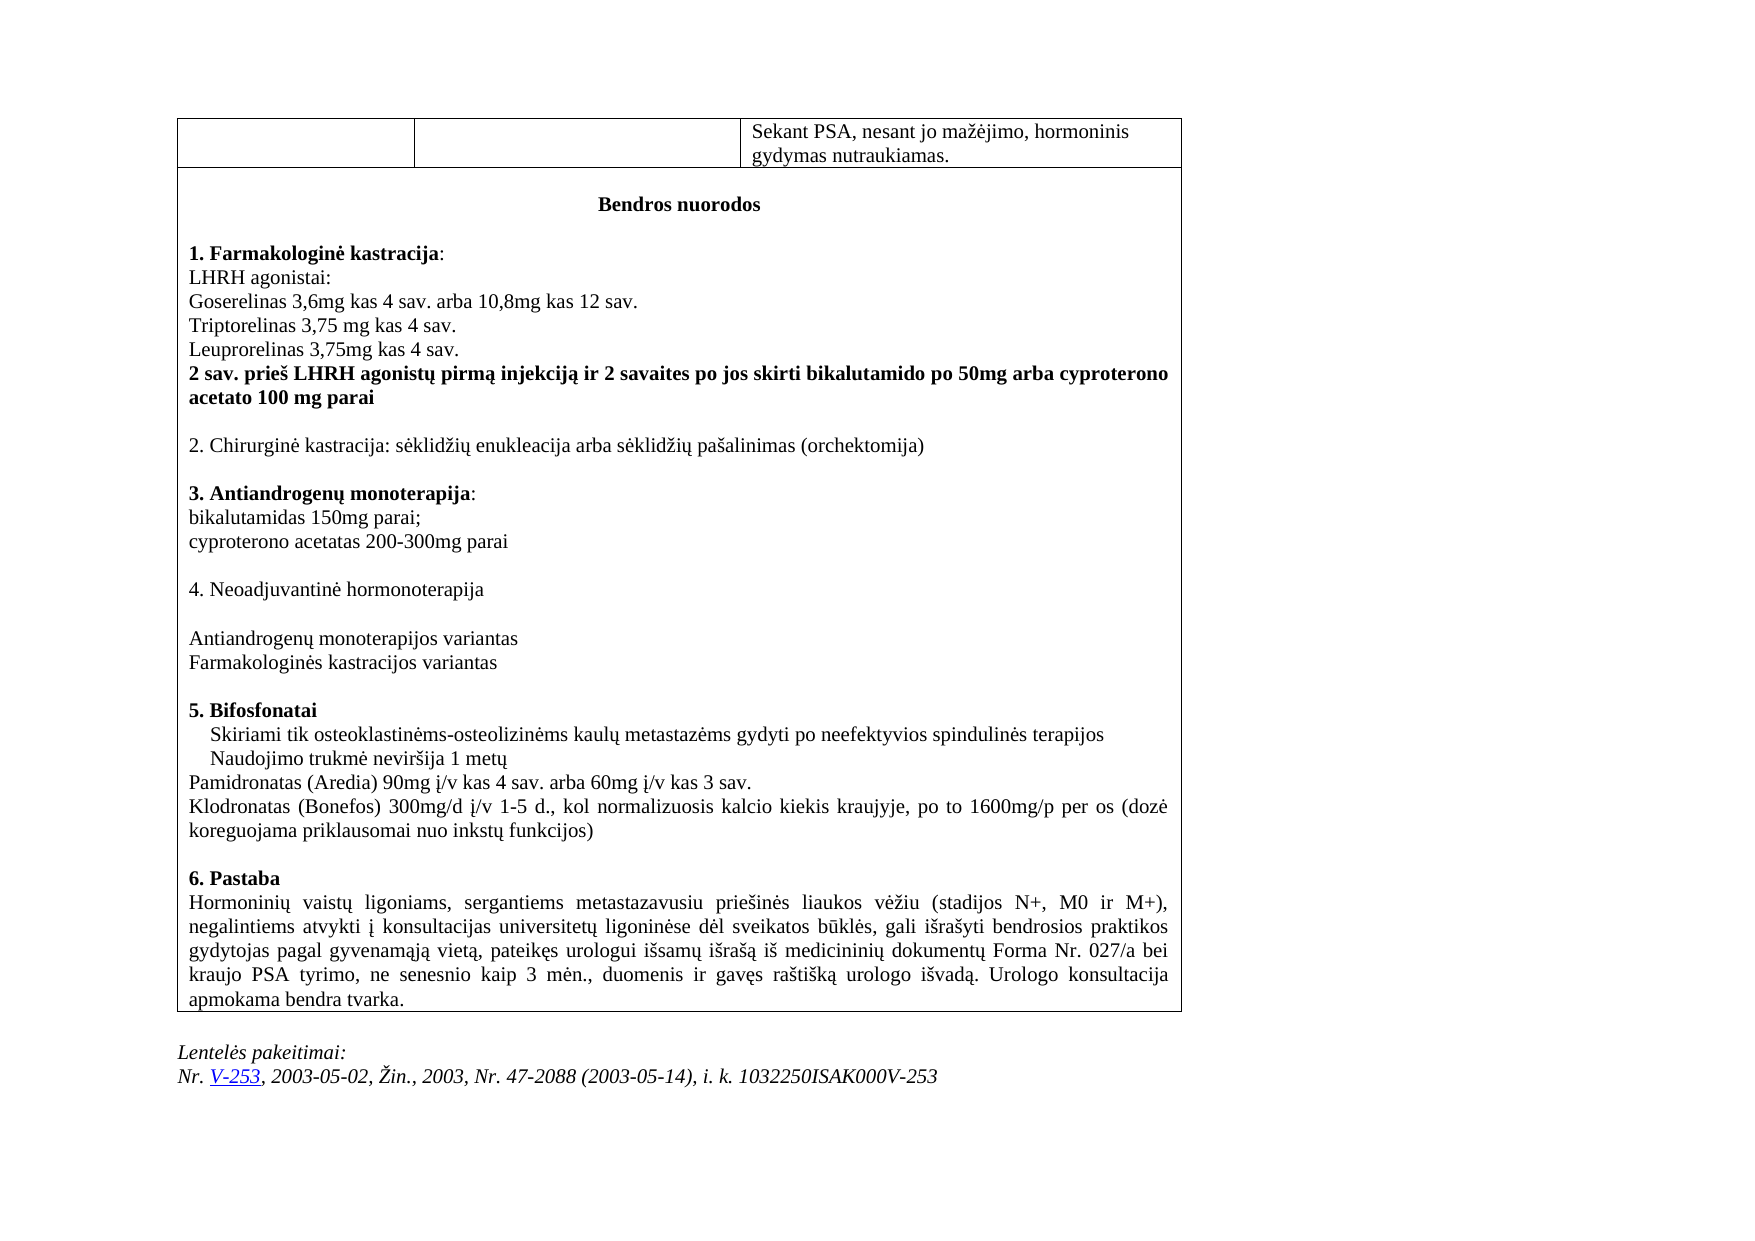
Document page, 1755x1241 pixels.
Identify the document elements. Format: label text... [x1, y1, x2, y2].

table_cell [415, 119, 740, 167]
table_cell [178, 119, 414, 167]
table_cell Bendros nuorodos 1. Farmakologinė kastracija: LHRH agonistai: Goserelinas 3,6mg kas 4 sav. arba 10,8mg kas 12 sav. Triptorelinas 3,75 mg kas 4 sav. Leuprorelinas 3,75mg kas 4 sav. 2 sav. prieš LHRH agonistų pirmą injekciją ir 2 savaites po jos skirti bikalutamido po 50mg arba cyproterono acetato 100 mg parai 2. Chirurginė kastracija: sėklidžių enukleacija arba sėklidžių pašalinimas (orchektomija) 3. Antiandrogenų monoterapija: bikalutamidas 150mg parai; cyproterono acetatas 200-300mg parai 4. Neoadjuvantinė hormonoterapija Antiandrogenų monoterapijos variantas Farmakologinės kastracijos variantas 5. Bifosfonatai  Skiriami tik osteoklastinėms-osteolizinėms kaulų metastazėms gydyti po neefektyvios spindulinės terapijos  Naudojimo trukmė neviršija 1 metų Pamidronatas (Aredia) 90mg į/v kas 4 sav. arba 60mg į/v kas 3 sav. Klodronatas (Bonefos) 300mg/d į/v 1-5 d., kol normalizuosis kalcio kiekis kraujyje, po to 1600mg/p per os (dozė koreguojama priklausomai nuo inkstų funkcijos) 6. Pastaba Hormoninių vaistų ligoniams, sergantiems metastazavusiu priešinės liaukos vėžiu (stadijos N+, M0 ir M+), negalintiems atvykti į konsultacijas universitetų ligoninėse dėl sveikatos būklės, gali išrašyti bendrosios praktikos gydytojas pagal gyvenamąją vietą, pateikęs urologui išsamų išrašą iš medicininių dokumentų Forma Nr. 027/a bei kraujo PSA tyrimo, ne senesnio kaip 3 mėn., duomenis ir gavęs raštišką urologo išvadą. Urologo konsultacija apmokama bendra tvarka. [178, 168, 1181, 1011]
table_cell Sekant PSA, nesant jo mažėjimo, hormoninis gydymas nutraukiamas. [741, 119, 1181, 167]
text Lentelės pakeitimai: [177, 1040, 1695, 1064]
text Nr. V-253, 2003-05-02, Žin., 2003, Nr. 47-2088 (2003-05-14), i. k. 1032250ISAK000V-253 [177, 1064, 1695, 1088]
